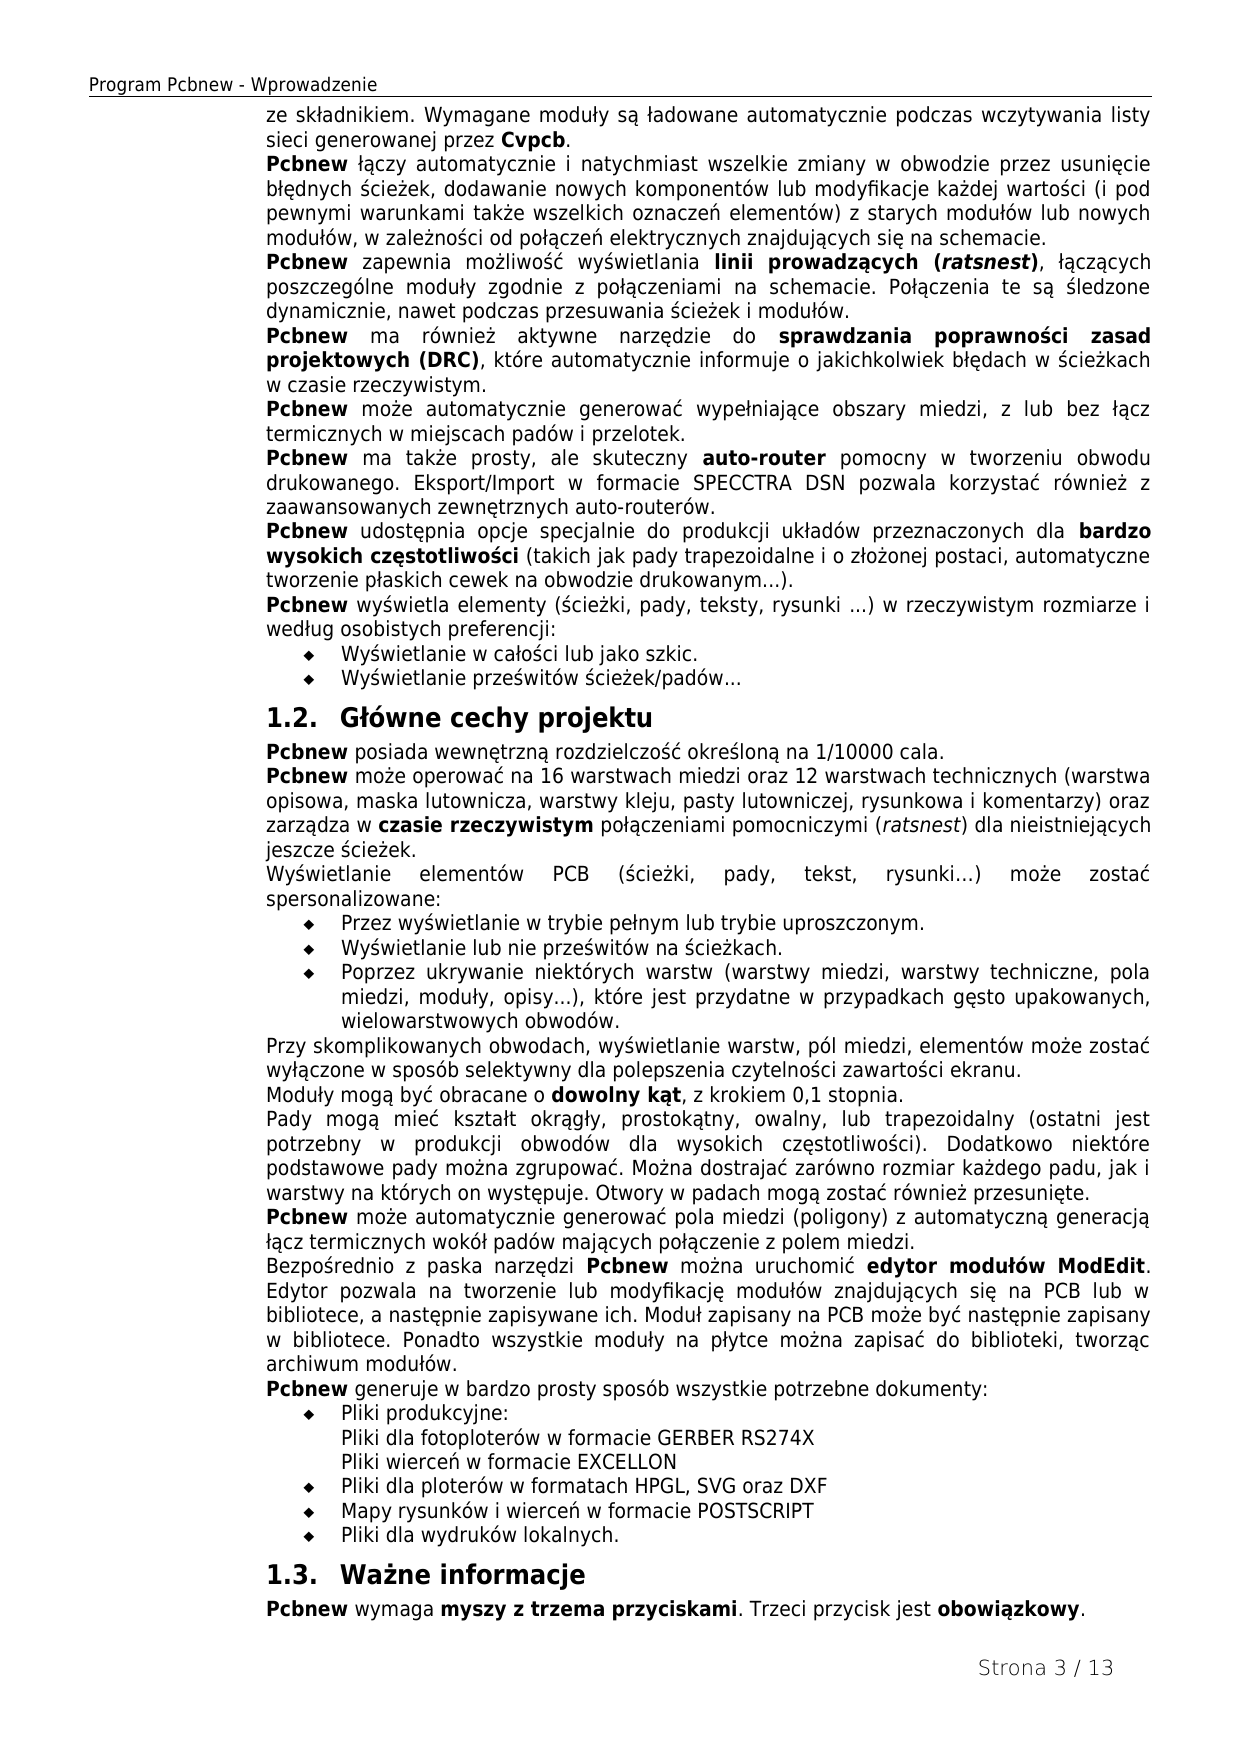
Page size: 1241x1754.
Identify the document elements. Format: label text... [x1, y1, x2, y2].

list Pliki dla wydruków lokalnych. [303, 1523, 1152, 1548]
text Pcbnew może operować na 16 warstwach miedzi oraz 12 warstwach technicznych (warstwa opisowa, maska lutownicza, warstwy kleju, pasty lutowniczej, rysunkowa i komentarzy) oraz zarządza w czasie rzeczywistym połączeniami pomocniczymi (ratsnest) dla nieistniejących jeszcze ścieżek. [266, 764, 1152, 862]
text Pady mogą mieć kształt okrągły, prostokątny, owalny, lub trapezoidalny (ostatni jest potrzebny w produkcji obwodów dla wysokich częstotliwości). Dodatkowo niektóre podstawowe pady można zgrupować. Można dostrajać zarówno rozmiar każdego padu, jak i warstwy na których on występuje. Otwory w padach mogą zostać również przesunięte. [266, 1107, 1152, 1205]
text Pcbnew wyświetla elementy (ścieżki, pady, teksty, rysunki ...) w rzeczywistym rozmiarze i według osobistych preferencji: [266, 593, 1152, 642]
text Pcbnew udostępnia opcje specjalnie do produkcji układów przeznaczonych dla bardzo wysokich częstotliwości (takich jak pady trapezoidalne i o złożonej postaci, automatyczne tworzenie płaskich cewek na obwodzie drukowanym...). [266, 519, 1152, 593]
subtitle Główne cechy projektu [266, 703, 1152, 734]
text Bezpośrednio z paska narzędzi Pcbnew można uruchomić edytor modułów ModEdit. Edytor pozwala na tworzenie lub modyfikację modułów znajdujących się na PCB lub w bibliotece, a następnie zapisywane ich. Moduł zapisany na PCB może być następnie zapisany w bibliotece. Ponadto wszystkie moduły na płytce można zapisać do biblioteki, tworząc archiwum modułów. [266, 1254, 1152, 1376]
text Moduły mogą być obracane o dowolny kąt, z krokiem 0,1 stopnia. [266, 1083, 1152, 1107]
text Pcbnew ma także prosty, ale skuteczny auto-router pomocny w tworzeniu obwodu drukowanego. Eksport/Import w formacie SPECCTRA DSN pozwala korzystać również z zaawansowanych zewnętrznych auto-routerów. [266, 446, 1152, 519]
text Pcbnew generuje w bardzo prosty sposób wszystkie potrzebne dokumenty: [266, 1376, 1152, 1401]
text Pcbnew ma również aktywne narzędzie do sprawdzania poprawności zasad projektowych (DRC), które automatycznie informuje o jakichkolwiek błędach w ścieżkach w czasie rzeczywistym. [266, 324, 1152, 397]
text Pcbnew łączy automatycznie i natychmiast wszelkie zmiany w obwodzie przez usunięcie błędnych ścieżek, dodawanie nowych komponentów lub modyfikacje każdej wartości (i pod pewnymi warunkami także wszelkich oznaczeń elementów) z starych modułów lub nowych modułów, w zależności od połączeń elektrycznych znajdujących się na schemacie. [266, 152, 1152, 250]
text Pcbnew posiada wewnętrzną rozdzielczość określoną na 1/10000 cala. [266, 740, 1152, 764]
text Pcbnew wymaga myszy z trzema przyciskami. Trzeci przycisk jest obowiązkowy. [266, 1597, 1152, 1621]
subtitle Ważne informacje [266, 1559, 1152, 1591]
text Przy skomplikowanych obwodach, wyświetlanie warstw, pól miedzi, elementów może zostać wyłączone w sposób selektywny dla polepszenia czytelności zawartości ekranu. [266, 1034, 1152, 1083]
list Pliki dla ploterów w formatach HPGL, SVG oraz DXF [303, 1474, 1152, 1499]
list Wyświetlanie w całości lub jako szkic. [303, 642, 1152, 666]
list Wyświetlanie prześwitów ścieżek/padów... [303, 666, 1152, 691]
list Wyświetlanie lub nie prześwitów na ścieżkach. [303, 936, 1152, 960]
text Pcbnew zapewnia możliwość wyświetlania linii prowadzących (ratsnest), łączących poszczególne moduły zgodnie z połączeniami na schemacie. Połączenia te są śledzone dynamicznie, nawet podczas przesuwania ścieżek i modułów. [266, 250, 1152, 324]
list Poprzez ukrywanie niektórych warstw (warstwy miedzi, warstwy techniczne, pola miedzi, moduły, opisy...), które jest przydatne w przypadkach gęsto upakowanych, wielowarstwowych obwodów. [303, 960, 1152, 1034]
text Pcbnew może automatycznie generować wypełniające obszary miedzi, z lub bez łącz termicznych w miejscach padów i przelotek. [266, 397, 1152, 446]
list Przez wyświetlanie w trybie pełnym lub trybie uproszczonym. [303, 911, 1152, 936]
text ze składnikiem. Wymagane moduły są ładowane automatycznie podczas wczytywania listy sieci generowanej przez Cvpcb. [266, 103, 1152, 152]
list Mapy rysunków i wierceń w formacie POSTSCRIPT [303, 1499, 1152, 1523]
text Wyświetlanie elementów PCB (ścieżki, pady, tekst, rysunki…) może zostać spersonalizowane: [266, 862, 1152, 911]
text Pcbnew może automatycznie generować pola miedzi (poligony) z automatyczną generacją łącz termicznych wokół padów mających połączenie z polem miedzi. [266, 1205, 1152, 1254]
list Pliki produkcyjne: Pliki dla fotoploterów w formacie GERBER RS274X Pliki wierceń w formacie EXCELLON [303, 1401, 1152, 1474]
